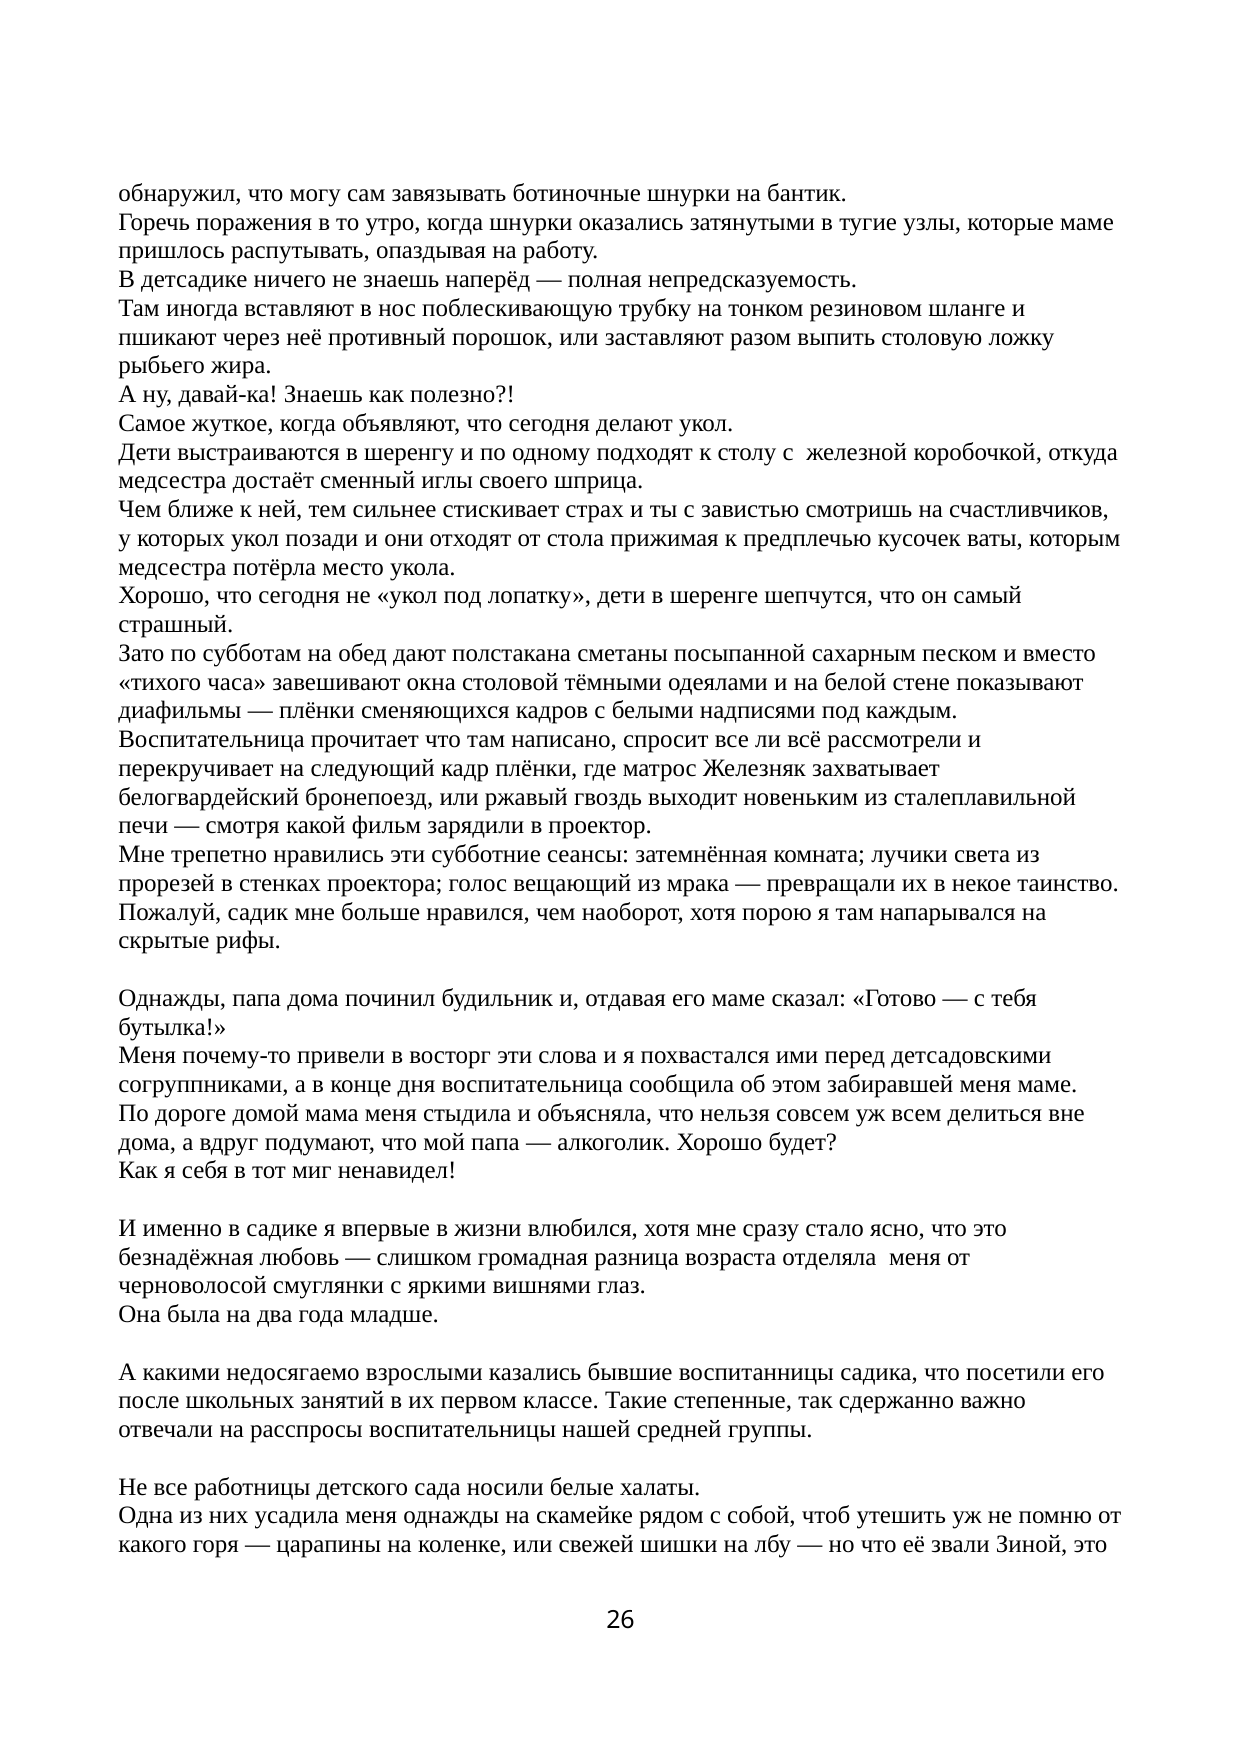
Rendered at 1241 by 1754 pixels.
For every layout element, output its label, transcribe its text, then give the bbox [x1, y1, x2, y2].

text Хорошо, что сегодня не «укол под лопатку», дети в шеренге шепчутся, что он самый страшный. [118, 581, 1122, 638]
text А какими недосягаемо взрослыми казались бывшие воспитанницы садика, что посетили его после школьных занятий в их первом классе. Такие степенные, так сдержанно важно отвечали на расспросы воспитательницы нашей средней группы. [118, 1357, 1122, 1443]
text Однажды, папа дома починил будильник и, отдавая его маме сказал: «Готово — с тебя бутылка!» [118, 983, 1122, 1041]
text Самое жуткое, когда объявляют, что сегодня делают укол. [118, 408, 1122, 437]
text Зато по субботам на обед дают полстакана сметаны посыпанной сахарным песком и вместо «тихого часа» завешивают окна столовой тёмными одеялами и на белой стене показывают диафильмы — плёнки сменяющихся кадров с белыми надписями под каждым. [118, 638, 1122, 724]
text И именно в садике я впервые в жизни влюбился, хотя мне сразу стало ясно, что это безнадёжная любовь — слишком громадная разница возраста отделяла меня от черноволосой смуглянки с яркими вишнями глаз. [118, 1213, 1122, 1299]
text А ну, давай-ка! Знаешь как полезно?! [118, 379, 1122, 408]
text Чем ближе к ней, тем сильнее стискивает страх и ты с завистью смотришь на счастливчиков, у которых укол позади и они отходят от стола прижимая к предплечью кусочек ваты, которым медсестра потёрла место укола. [118, 494, 1122, 581]
text Воспитательница прочитает что там написано, спросит все ли всё рассмотрели и перекручивает на следующий кадр плёнки, где матрос Железняк захватывает белогвардейский бронепоезд, или ржавый гвоздь выходит новеньким из сталеплавильной печи — смотря какой фильм зарядили в проектор. [118, 724, 1122, 839]
text Пожалуй, садик мне больше нравился, чем наоборот, хотя порою я там напарывался на скрытые рифы. [118, 897, 1122, 954]
text Дети выстраиваются в шеренгу и по одному подходят к столу с железной коробочкой, откуда медсестра достаёт сменный иглы своего шприца. [118, 437, 1122, 494]
text Там иногда вставляют в нос поблескивающую трубку на тонком резиновом шланге и пшикают через неё противный порошок, или заставляют разом выпить столовую ложку рыбьего жира. [118, 293, 1122, 379]
text Меня почему-то привели в восторг эти слова и я похвастался ими перед детсадовскими согруппниками, а в конце дня воспитательница сообщила об этом забиравшей меня маме. [118, 1041, 1122, 1098]
text Она была на два года младше. [118, 1299, 1122, 1328]
text Как я себя в тот миг ненавидел! [118, 1156, 1122, 1184]
text Не все работницы детского сада носили белые халаты. [118, 1472, 1122, 1501]
text По дороге домой мама меня стыдила и объясняла, что нельзя совсем уж всем делиться вне дома, а вдруг подумают, что мой папа — алкоголик. Хорошо будет? [118, 1098, 1122, 1156]
text Горечь поражения в то утро, когда шнурки оказались затянутыми в тугие узлы, которые маме пришлось распутывать, опаздывая на работу. [118, 207, 1122, 264]
text обнаружил, что могу сам завязывать ботиночные шнурки на бантик. [118, 178, 1122, 207]
text В детсадике ничего не знаешь наперёд — полная непредсказуемость. [118, 264, 1122, 293]
text Одна из них усадила меня однажды на скамейке рядом с собой, чтоб утешить уж не помню от какого горя — царапины на коленке, или свежей шишки на лбу — но что её звали Зиной, это [118, 1501, 1122, 1558]
text Мне трепетно нравились эти субботние сеансы: затемнённая комната; лучики света из прорезей в стенках проектора; голос вещающий из мрака — превращали их в некое таинство. [118, 839, 1122, 897]
